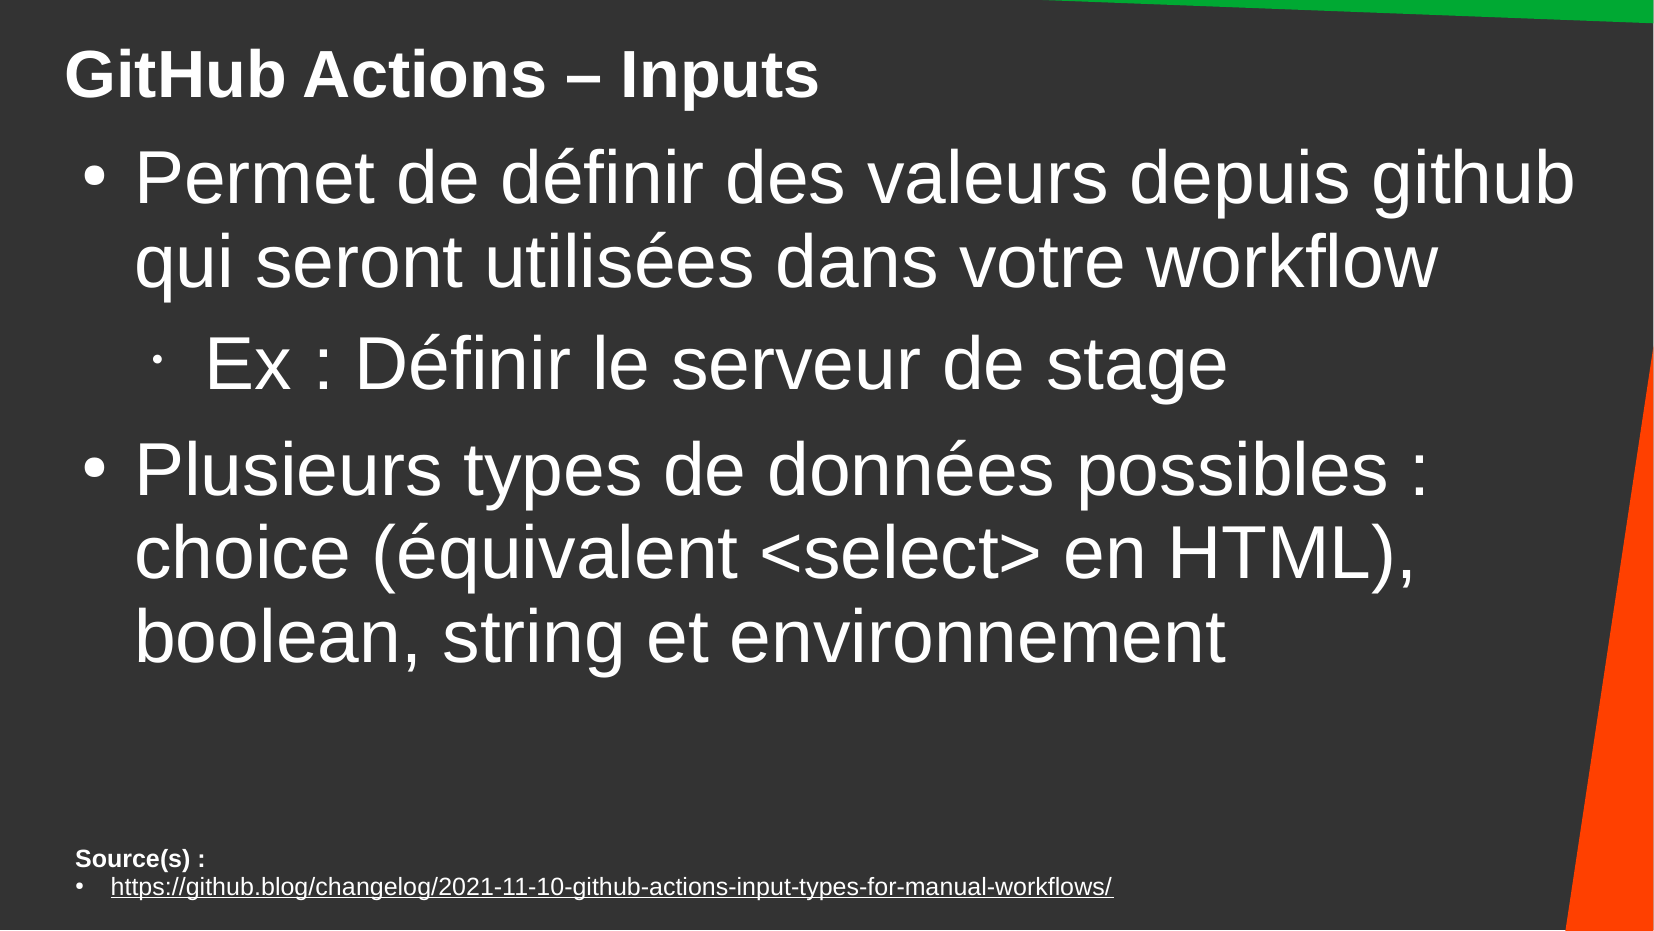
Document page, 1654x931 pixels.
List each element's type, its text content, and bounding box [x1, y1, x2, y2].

list Permet de définir des valeurs depuis github qui seront utilisées dans votre workflow Ex : Définir le serveur de stage Plusieurs types de données possibles : choice (équivalent <select> en HTML), boolean, string et environnement [63, 135, 1607, 709]
text_box Source(s) : https://github.blog/changelog/2021-11-10-github-actions-input-types-for-manual-workflows/ [60, 799, 1546, 909]
title GitHub Actions – Inputs [64, 37, 1577, 119]
text_box [1042, 0, 1654, 24]
text_box [1565, 342, 1654, 931]
